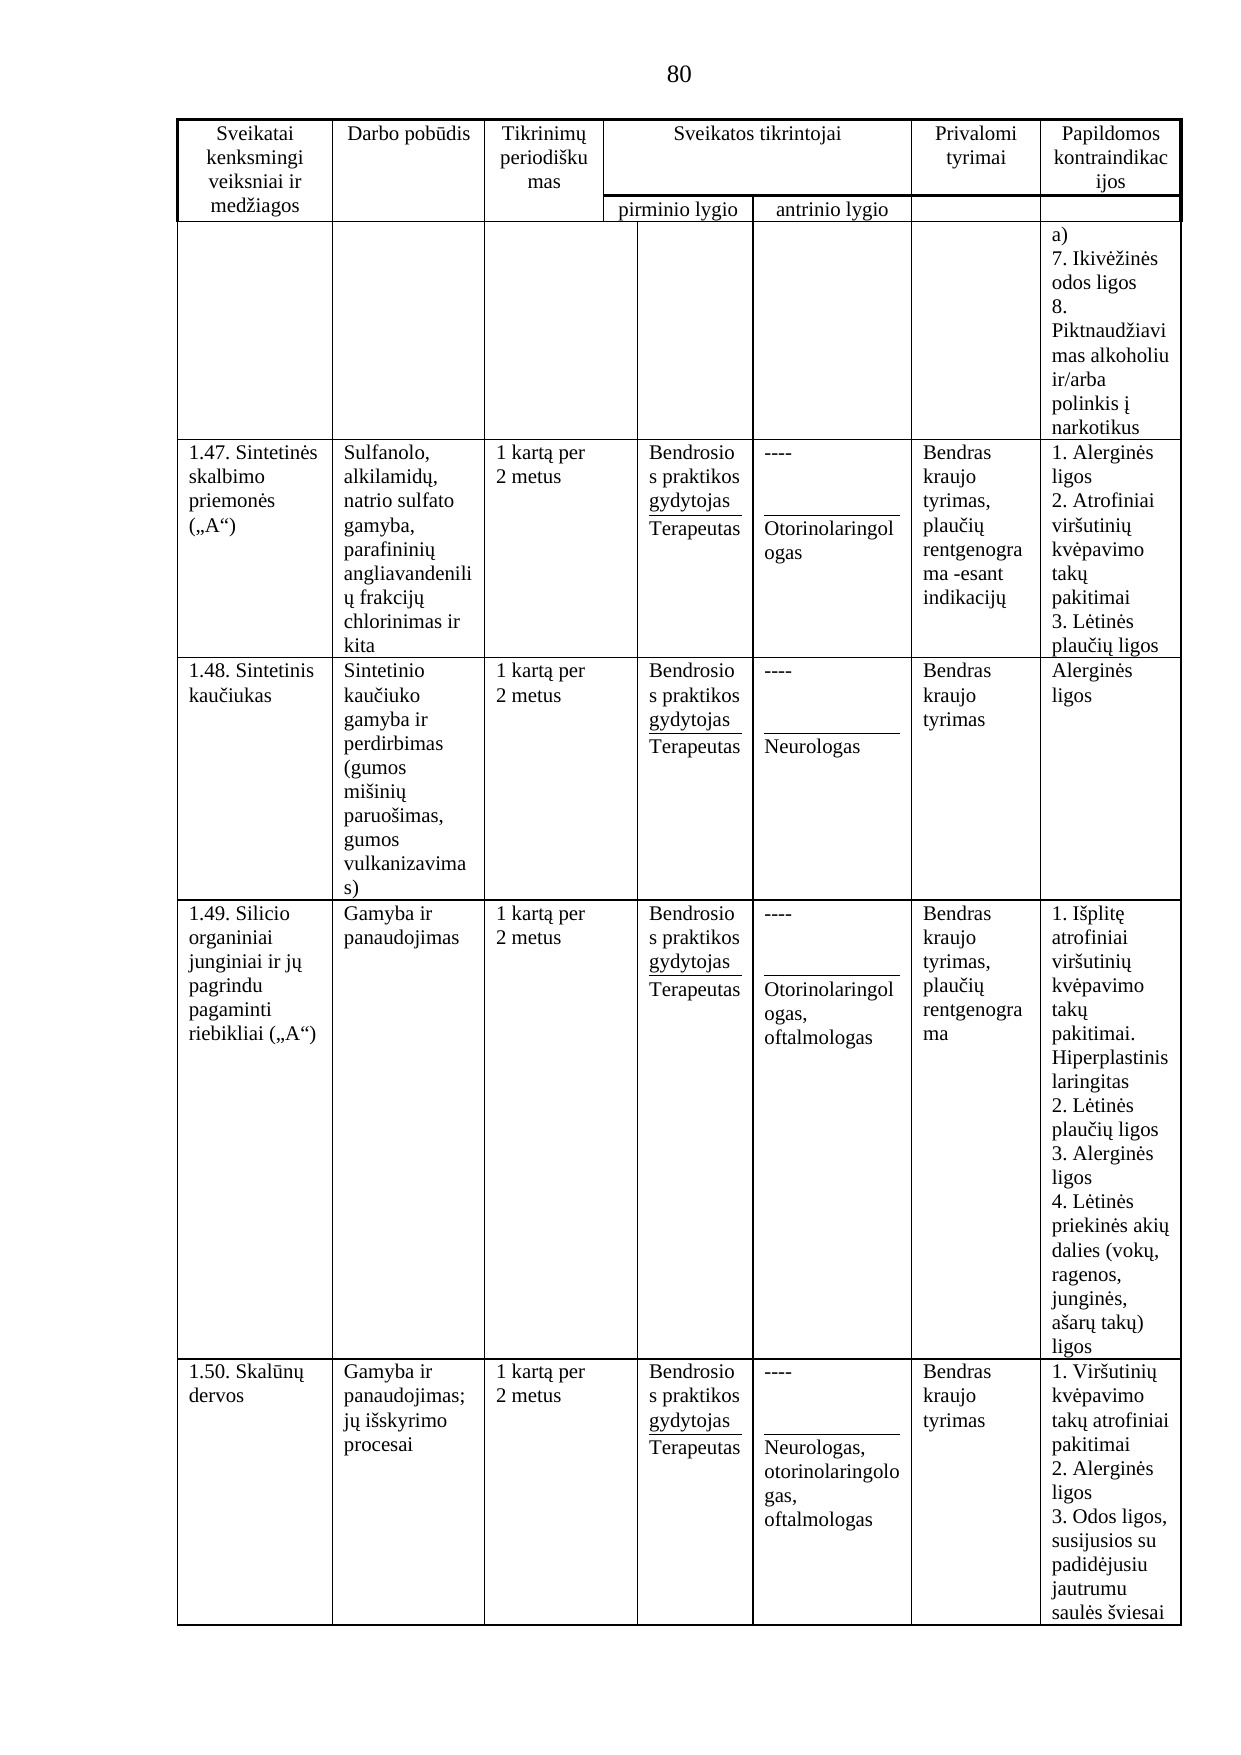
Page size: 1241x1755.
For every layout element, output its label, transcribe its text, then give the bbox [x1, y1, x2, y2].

table_cell [333, 222, 484, 439]
table_cell a) 7. Ikivėžinės odos ligos 8. Piktnaudžiavimas alkoholiu ir/arba polinkis į narkotikus [1041, 222, 1180, 439]
table_cell Bendrosios praktikos gydytojas Terapeutas [638, 901, 752, 1358]
table_header Darbo pobūdis [333, 121, 484, 221]
table_cell antrinio lygio [754, 197, 911, 221]
table_cell ---- Otorinolaringologas, oftalmologas [754, 901, 911, 1358]
table_cell 1.47. Sintetinės skalbimo priemonės („A“) [178, 440, 332, 657]
table_cell 1 kartą per 2 metus [485, 901, 637, 1358]
table_cell Gamyba ir panaudojimas; jų išskyrimo procesai [333, 1360, 484, 1624]
table_cell [1041, 197, 1179, 221]
table_cell [485, 222, 637, 439]
table_cell Bendras kraujo tyrimas [912, 1360, 1040, 1624]
table_header Sveikatai kenksmingi veiksniai ir medžiagos [179, 121, 332, 221]
table_cell Bendras kraujo tyrimas [912, 658, 1040, 899]
table_cell [178, 222, 332, 439]
table_cell 1 kartą per 2 metus [485, 1360, 637, 1624]
table_header Sveikatos tikrintojai [604, 121, 911, 193]
table_cell 1. Alerginės ligos 2. Atrofiniai viršutinių kvėpavimo takų pakitimai 3. Lėtinės plaučių ligos [1041, 440, 1180, 657]
table_cell [638, 222, 752, 439]
table_header Papildomos kontraindikacijos [1041, 121, 1179, 193]
table_cell Sulfanolo, alkilamidų, natrio sulfato gamyba, parafininių angliavandenilių frakcijų chlorinimas ir kita [333, 440, 484, 657]
table_cell Gamyba ir panaudojimas [333, 901, 484, 1358]
table_cell 1 kartą per 2 metus [485, 658, 637, 899]
table_cell ---- Neurologas [754, 658, 911, 899]
table_cell 1.49. Silicio organiniai junginiai ir jų pagrindu pagaminti riebikliai („A“) [178, 901, 332, 1358]
table_cell 1. Viršutinių kvėpavimo takų atrofiniai pakitimai 2. Alerginės ligos 3. Odos ligos, susijusios su padidėjusiu jautrumu saulės šviesai [1041, 1360, 1180, 1624]
table_cell Bendras kraujo tyrimas, plaučių rentgenograma [912, 901, 1040, 1358]
table_cell Bendras kraujo tyrimas, plaučių rentgenograma -esant indikacijų [912, 440, 1040, 657]
table_cell 1. Išplitę atrofiniai viršutinių kvėpavimo takų pakitimai. Hiperplastinis laringitas 2. Lėtinės plaučių ligos 3. Alerginės ligos 4. Lėtinės priekinės akių dalies (vokų, ragenos, junginės, ašarų takų) ligos [1041, 901, 1180, 1358]
table_cell Sintetinio kaučiuko gamyba ir perdirbimas (gumos mišinių paruošimas, gumos vulkanizavimas) [333, 658, 484, 899]
table_cell Bendrosios praktikos gydytojas Terapeutas [638, 440, 752, 657]
table_cell ---- Neurologas, otorinolaringologas, oftalmologas [754, 1360, 911, 1624]
table_cell 1.50. Skalūnų dervos [178, 1360, 332, 1624]
table_cell pirminio lygio [604, 197, 752, 221]
table_cell Bendrosios praktikos gydytojas Terapeutas [638, 658, 752, 899]
table_cell Alerginės ligos [1041, 658, 1180, 899]
table_header Privalomi tyrimai [912, 121, 1040, 193]
table_cell ---- Otorinolaringologas [754, 440, 911, 657]
table_cell [912, 222, 1040, 439]
table_cell Bendrosios praktikos gydytojas Terapeutas [638, 1360, 752, 1624]
table_cell 1.48. Sintetinis kaučiukas [178, 658, 332, 899]
table_header Tikrinimų periodiškumas [485, 121, 603, 221]
table_cell 1 kartą per 2 metus [485, 440, 637, 657]
table_cell [912, 197, 1040, 221]
table_cell [754, 222, 911, 439]
